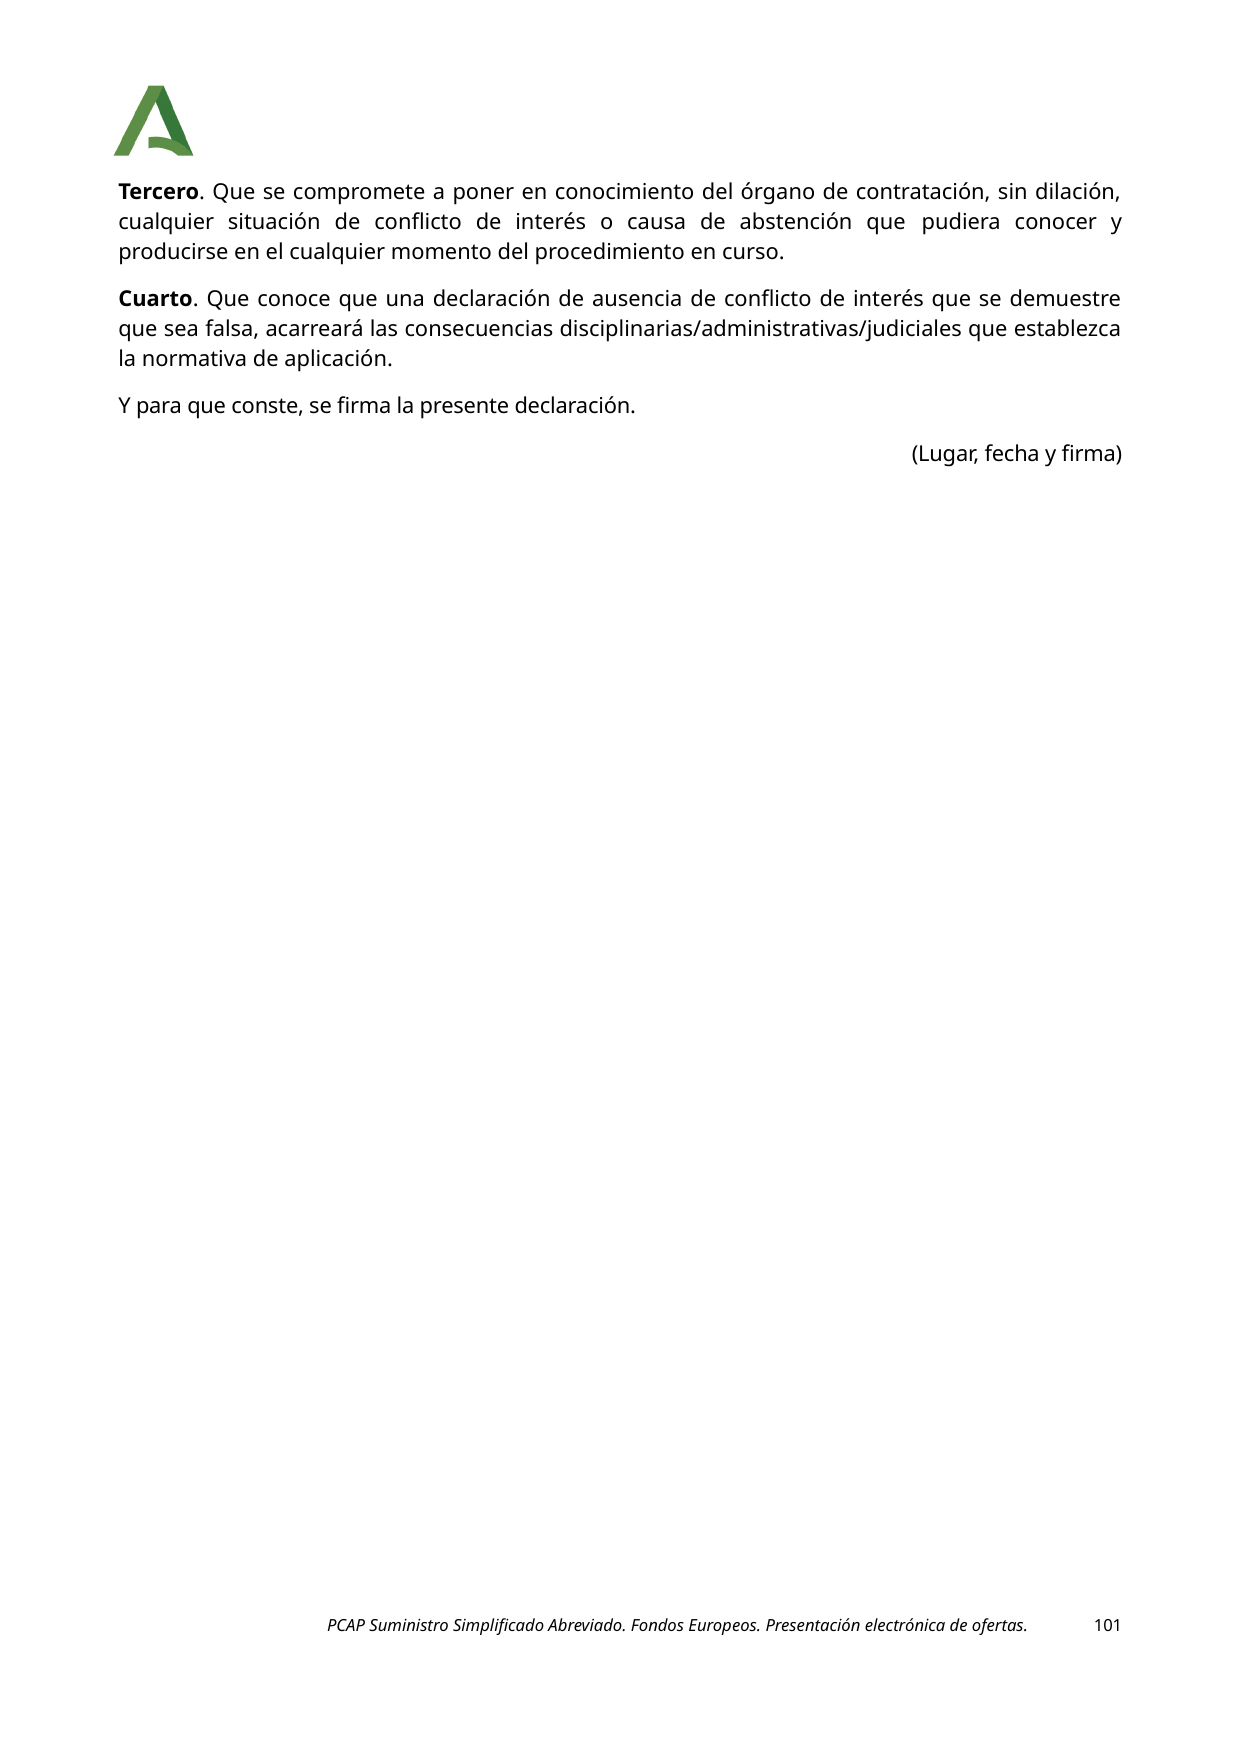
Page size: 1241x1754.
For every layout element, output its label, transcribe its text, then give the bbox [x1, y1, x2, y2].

text Tercero. Que se compromete a poner en conocimiento del órgano de contratación, sin dilación, cualquier situación de conflicto de interés o causa de abstención que pudiera conocer y producirse en el cualquier momento del procedimiento en curso. [118, 176, 1122, 266]
text (Lugar, fecha y firma) [118, 438, 1122, 470]
text Cuarto. Que conoce que una declaración de ausencia de conflicto de interés que se demuestre que sea falsa, acarreará las consecuencias disciplinarias/administrativas/judiciales que establezca la normativa de aplicación. [118, 283, 1122, 373]
text Y para que conste, se firma la presente declaración. [118, 391, 1122, 420]
picture [109, 81, 198, 160]
